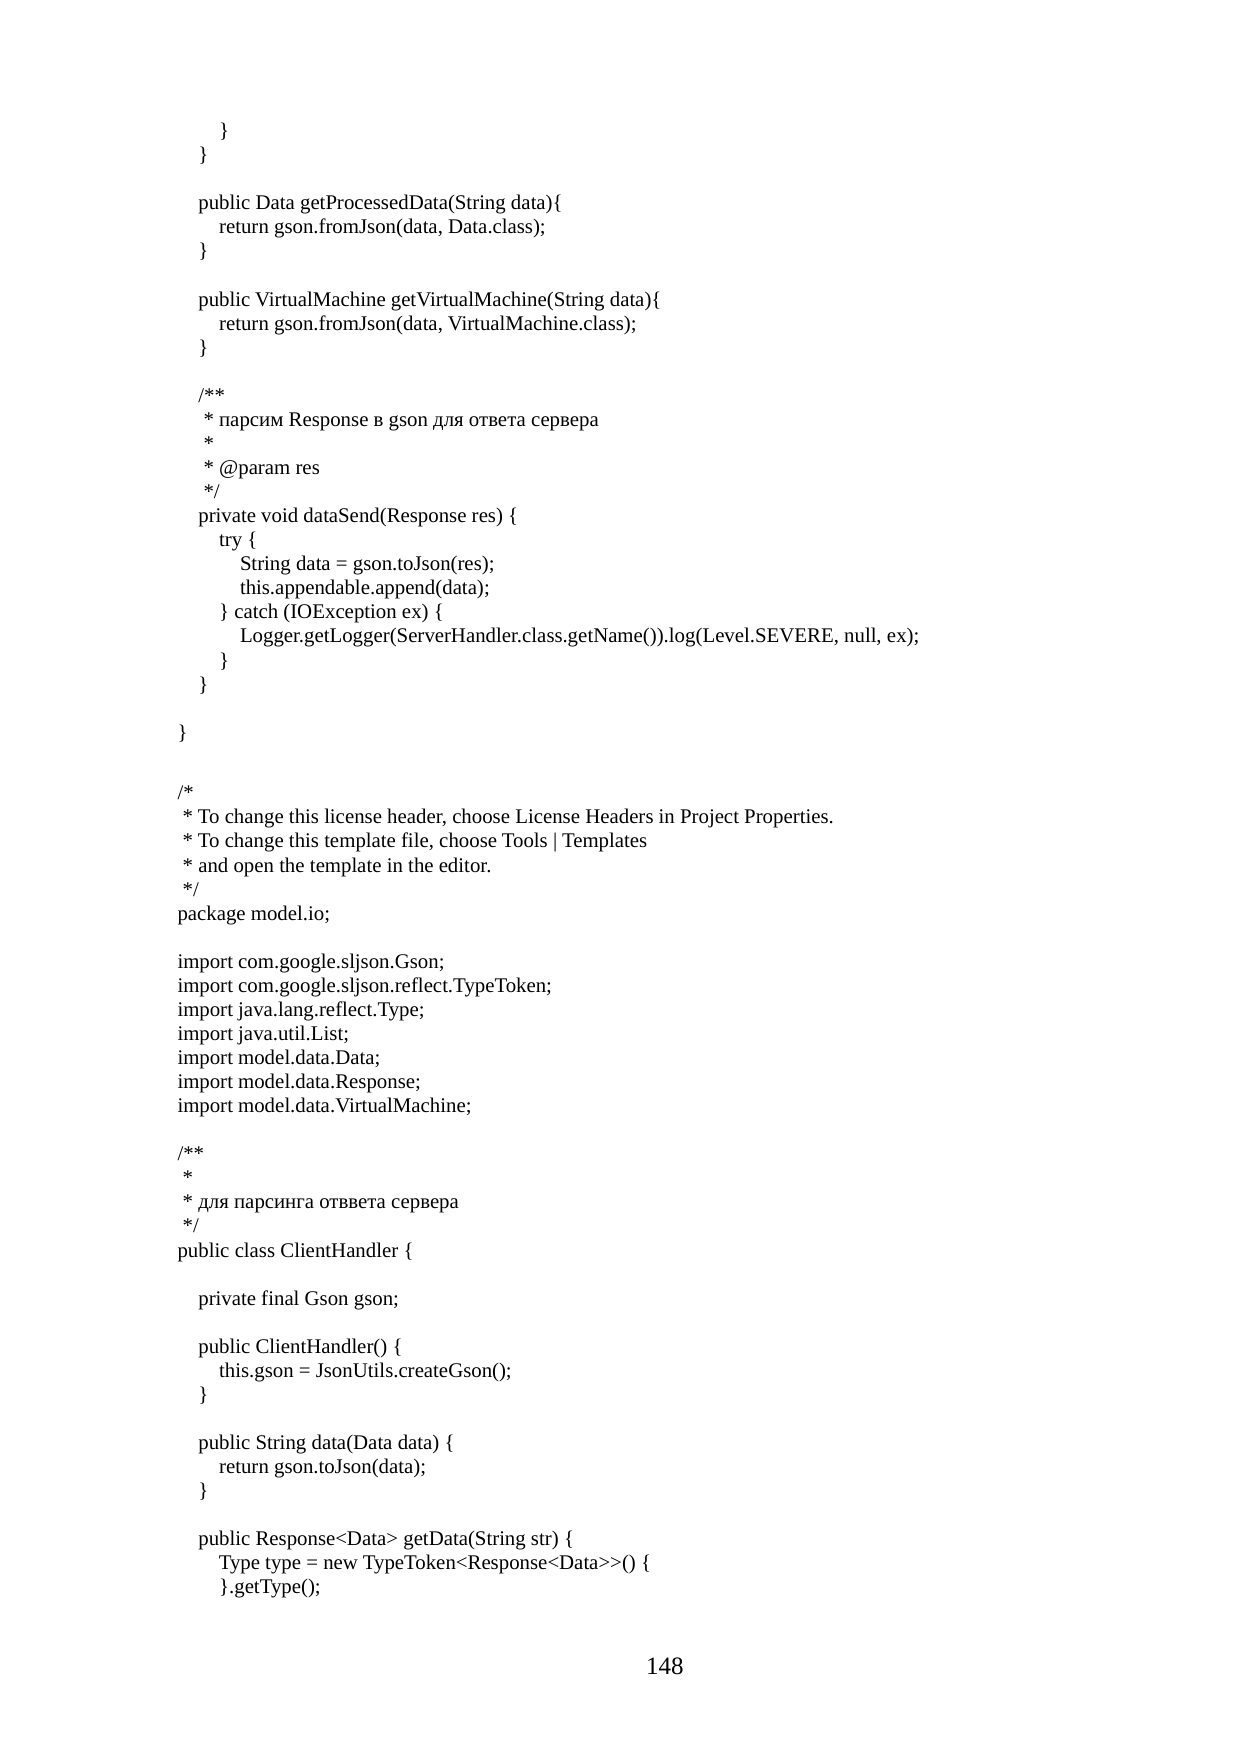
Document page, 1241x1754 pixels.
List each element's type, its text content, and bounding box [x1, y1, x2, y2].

text /* * To change this license header, choose License Headers in Project Properties. * To change this template file, choose Tools | Templates * and open the template in the editor. */ package model.io; import com.google.sljson.Gson; import com.google.sljson.reflect.TypeToken; import java.lang.reflect.Type; import java.util.List; import model.data.Data; import model.data.Response; import model.data.VirtualMachine; /** * * для парсинга отввета сервера */ public class ClientHandler { private final Gson gson; public ClientHandler() { this.gson = JsonUtils.createGson(); } public String data(Data data) { return gson.toJson(data); } public Response<Data> getData(String str) { Type type = new TypeToken<Response<Data>>() { }.getType(); [177, 780, 1152, 1598]
text } } public Data getProcessedData(String data){ return gson.fromJson(data, Data.class); } public VirtualMachine getVirtualMachine(String data){ return gson.fromJson(data, VirtualMachine.class); } /** * парсим Response в gson для ответа сервера * * @param res */ private void dataSend(Response res) { try { String data = gson.toJson(res); this.appendable.append(data); } catch (IOException ex) { Logger.getLogger(ServerHandler.class.getName()).log(Level.SEVERE, null, ex); } } } [177, 118, 1152, 768]
